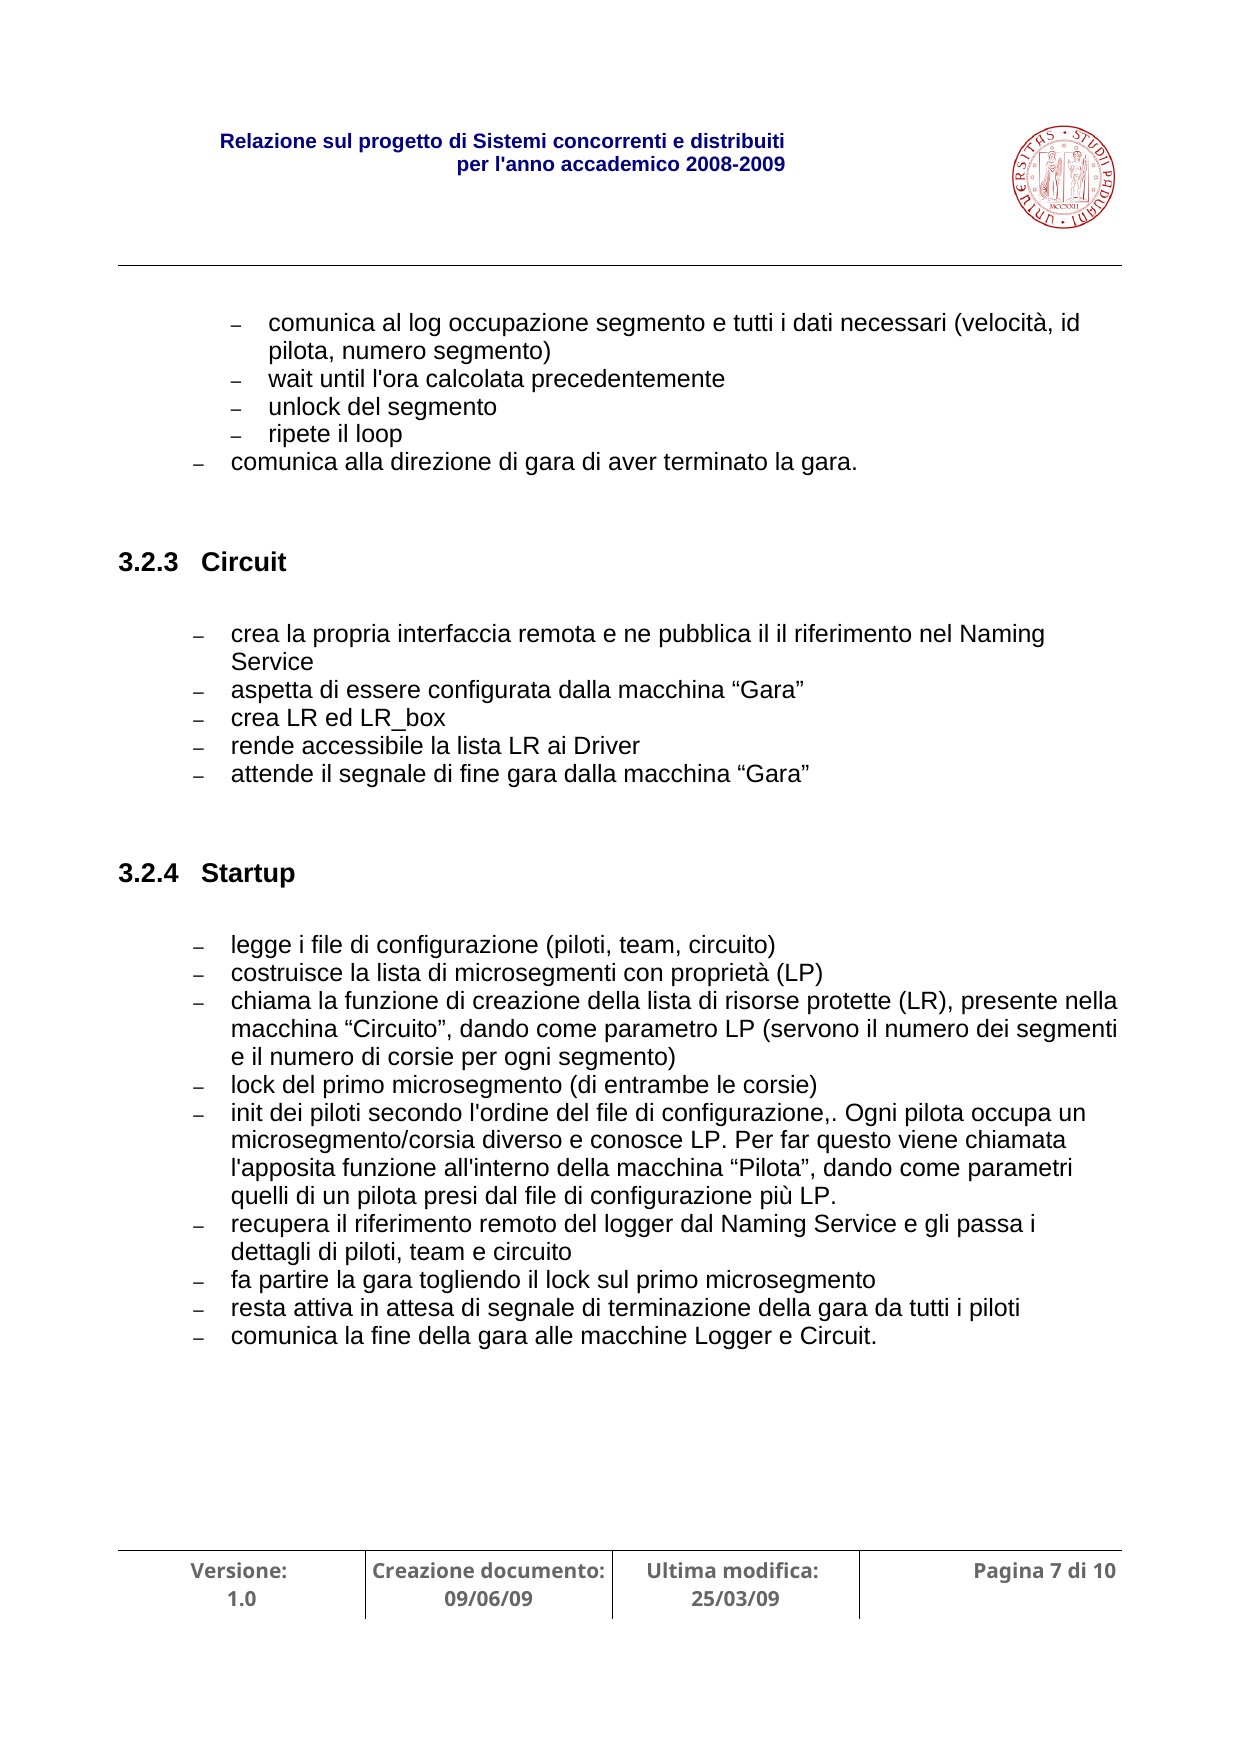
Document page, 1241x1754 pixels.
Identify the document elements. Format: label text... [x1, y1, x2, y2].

list aspetta di essere configurata dalla macchina “Gara” [193, 676, 1122, 703]
list resta attiva in attesa di segnale di terminazione della gara da tutti i piloti [193, 1294, 1122, 1322]
list comunica la fine della gara alle macchine Logger e Circuit. [193, 1322, 1122, 1350]
subtitle Circuit [118, 547, 1122, 577]
list ripete il loop [231, 420, 1122, 448]
list init dei piloti secondo l'ordine del file di configurazione,. Ogni pilota occupa un microsegmento/corsia diverso e conosce LP. Per far questo viene chiamata l'apposita funzione all'interno della macchina “Pilota”, dando come parametri quelli di un pilota presi dal file di configurazione più LP. [193, 1098, 1122, 1210]
list lock del primo microsegmento (di entrambe le corsie) [193, 1071, 1122, 1098]
list comunica alla direzione di gara di aver terminato la gara. [193, 448, 1122, 476]
list recupera il riferimento remoto del logger dal Naming Service e gli passa i dettagli di piloti, team e circuito [193, 1210, 1122, 1266]
list legge i file di configurazione (piloti, team, circuito) [193, 931, 1122, 959]
subtitle Startup [118, 858, 1122, 888]
list comunica al log occupazione segmento e tutti i dati necessari (velocità, id pilota, numero segmento) [231, 309, 1122, 364]
list attende il segnale di fine gara dalla macchina “Gara” [193, 759, 1122, 787]
list crea la propria interfaccia remota e ne pubblica il il riferimento nel Naming Service [193, 620, 1122, 676]
list fa partire la gara togliendo il lock sul primo microsegmento [193, 1266, 1122, 1294]
list rende accessibile la lista LR ai Driver [193, 731, 1122, 759]
list crea LR ed LR_box [193, 703, 1122, 731]
list unlock del segmento [231, 392, 1122, 420]
list wait until l'ora calcolata precedentemente [231, 364, 1122, 392]
picture [1010, 123, 1117, 231]
list chiama la funzione di creazione della lista di risorse protette (LR), presente nella macchina “Circuito”, dando come parametro LP (servono il numero dei segmenti e il numero di corsie per ogni segmento) [193, 987, 1122, 1071]
list costruisce la lista di microsegmenti con proprietà (LP) [193, 959, 1122, 987]
